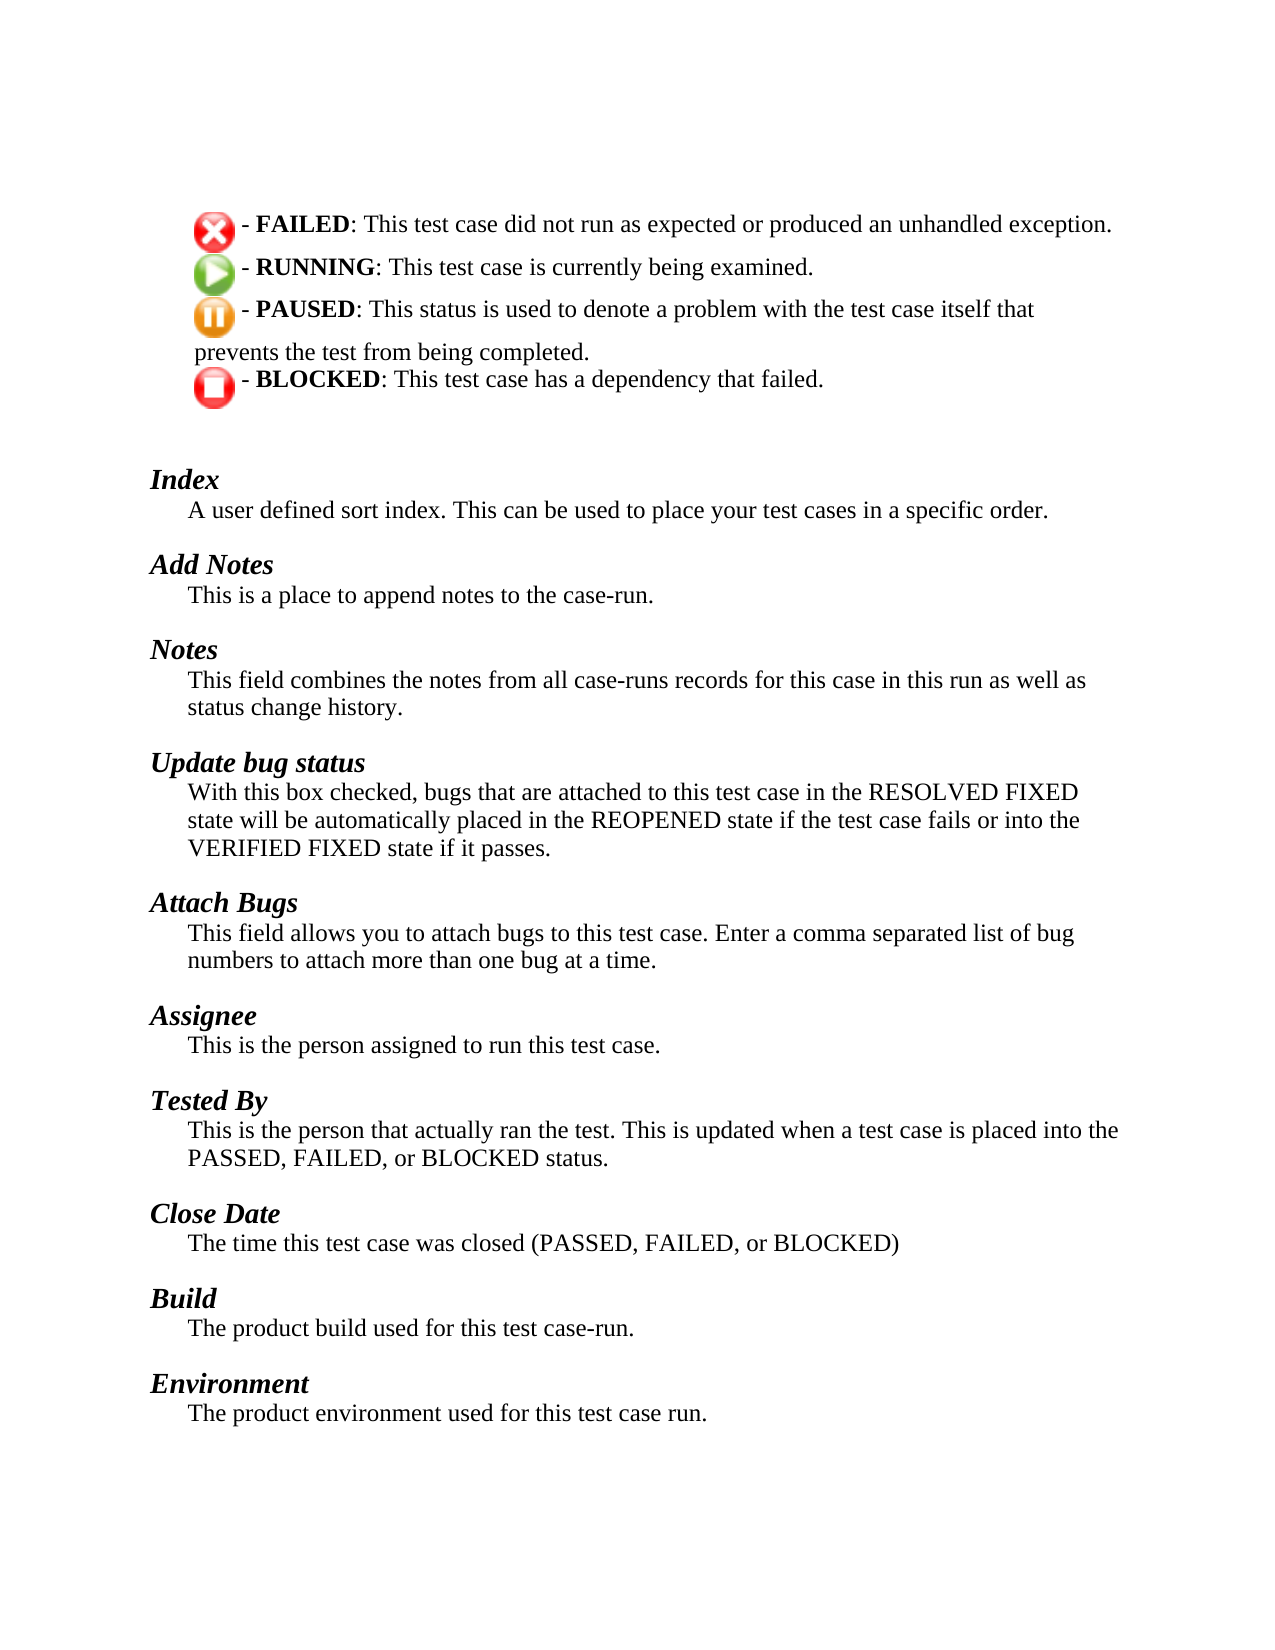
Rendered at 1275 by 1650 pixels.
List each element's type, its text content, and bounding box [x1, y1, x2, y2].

text Close Date [150, 1197, 1125, 1229]
list The time this test case was closed (PASSED, FAILED, or BLOCKED) [150, 1229, 1125, 1257]
text - PAUSED: This status is used to denote a problem with the test case itself that prevents the test from being completed. [194, 295, 1125, 366]
text Assignee [150, 999, 1125, 1032]
text Attach Bugs [150, 887, 1125, 919]
picture [194, 254, 235, 296]
text Tested By [150, 1084, 1125, 1117]
list The product environment used for this test case run. [150, 1399, 1125, 1427]
text Notes [150, 633, 1125, 666]
text Add Notes [150, 548, 1125, 581]
list This field combines the notes from all case-runs records for this case in this run as well as status change history. [150, 666, 1125, 721]
text Update bug status [150, 746, 1125, 778]
text Environment [150, 1367, 1125, 1399]
picture [194, 297, 235, 338]
text Build [150, 1282, 1125, 1314]
picture [194, 212, 235, 253]
picture [194, 367, 235, 409]
list This is a place to append notes to the case-run. [150, 581, 1125, 608]
list This is the person that actually ran the test. This is updated when a test case is placed into the PASSED, FAILED, or BLOCKED status. [150, 1117, 1125, 1172]
text - BLOCKED: This test case has a dependency that failed. [194, 366, 1125, 408]
list This is the person assigned to run this test case. [150, 1032, 1125, 1059]
list This field allows you to attach bugs to this test case. Enter a comma separated list of bug numbers to attach more than one bug at a time. [150, 919, 1125, 974]
text Index [150, 463, 1125, 496]
list A user defined sort index. This can be used to place your test cases in a specific order. [150, 496, 1125, 523]
text - FAILED: This test case did not run as expected or produced an unhandled exception. [194, 210, 1125, 253]
list With this box checked, bugs that are attached to this test case in the RESOLVED FIXED state will be automatically placed in the REOPENED state if the test case fails or into the VERIFIED FIXED state if it passes. [150, 778, 1125, 862]
list The product build used for this test case-run. [150, 1314, 1125, 1342]
text - RUNNING: This test case is currently being examined. [194, 253, 1125, 295]
